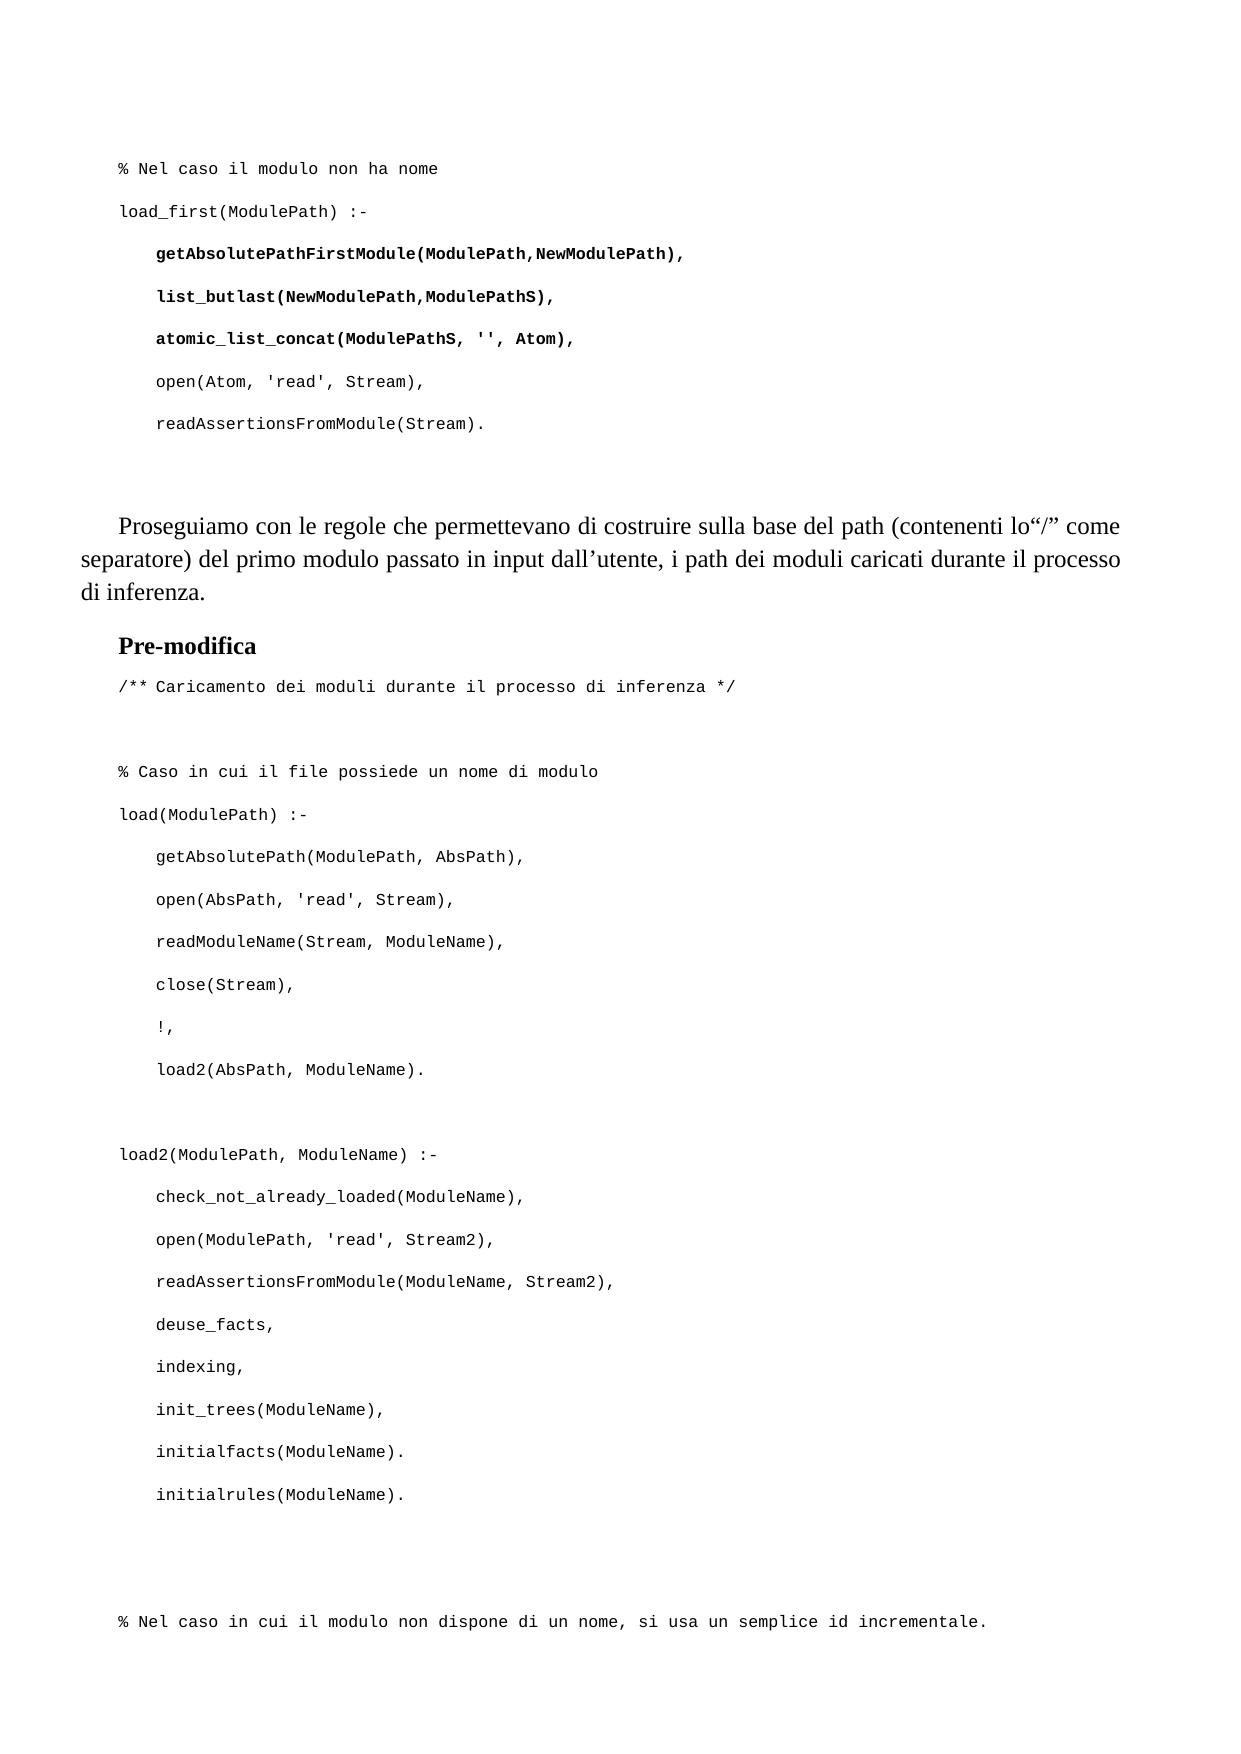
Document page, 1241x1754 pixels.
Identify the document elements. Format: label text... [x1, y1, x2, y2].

text readAssertionsFromModule(ModuleName, Stream2), [81, 1274, 1122, 1292]
text open(ModulePath, 'read', Stream2), [81, 1231, 1122, 1250]
text % Nel caso in cui il modulo non dispone di un nome, si usa un semplice id incrementale. [81, 1614, 1122, 1632]
text check_not_already_loaded(ModuleName), [81, 1189, 1122, 1207]
text getAbsolutePath(ModulePath, AbsPath), [81, 849, 1122, 867]
text Pre-modifica [118, 631, 1122, 660]
text load2(AbsPath, ModuleName). [81, 1061, 1122, 1080]
text % Caso in cui il file possiede un nome di modulo [81, 764, 1122, 782]
text list_butlast(NewModulePath,ModulePathS), [81, 288, 1122, 307]
text deuse_facts, [81, 1316, 1122, 1335]
text getAbsolutePathFirstModule(ModulePath,NewModulePath), [81, 246, 1122, 264]
text open(AbsPath, 'read', Stream), [81, 891, 1122, 910]
text /** Caricamento dei moduli durante il processo di inferenza */ [81, 679, 1122, 697]
text % Nel caso il modulo non ha nome [81, 161, 1122, 179]
text load(ModulePath) :- [81, 806, 1122, 825]
text readAssertionsFromModule(Stream). [81, 416, 1122, 434]
text initialrules(ModuleName). [81, 1486, 1122, 1505]
text initialfacts(ModuleName). [81, 1444, 1122, 1462]
text Proseguiamo con le regole che permettevano di costruire sulla base del path (contenenti lo“/” come separatore) del primo modulo passato in input dall’utente, i path dei moduli caricati durante il processo di inferenza. [81, 511, 1122, 606]
text load2(ModulePath, ModuleName) :- [81, 1146, 1122, 1165]
text indexing, [81, 1359, 1122, 1377]
text readModuleName(Stream, ModuleName), [81, 934, 1122, 952]
text atomic_list_concat(ModulePathS, '', Atom), [81, 331, 1122, 349]
text load_first(ModulePath) :- [81, 203, 1122, 222]
text close(Stream), [81, 976, 1122, 995]
text open(Atom, 'read', Stream), [81, 373, 1122, 392]
text init_trees(ModuleName), [81, 1401, 1122, 1420]
text !, [81, 1019, 1122, 1037]
